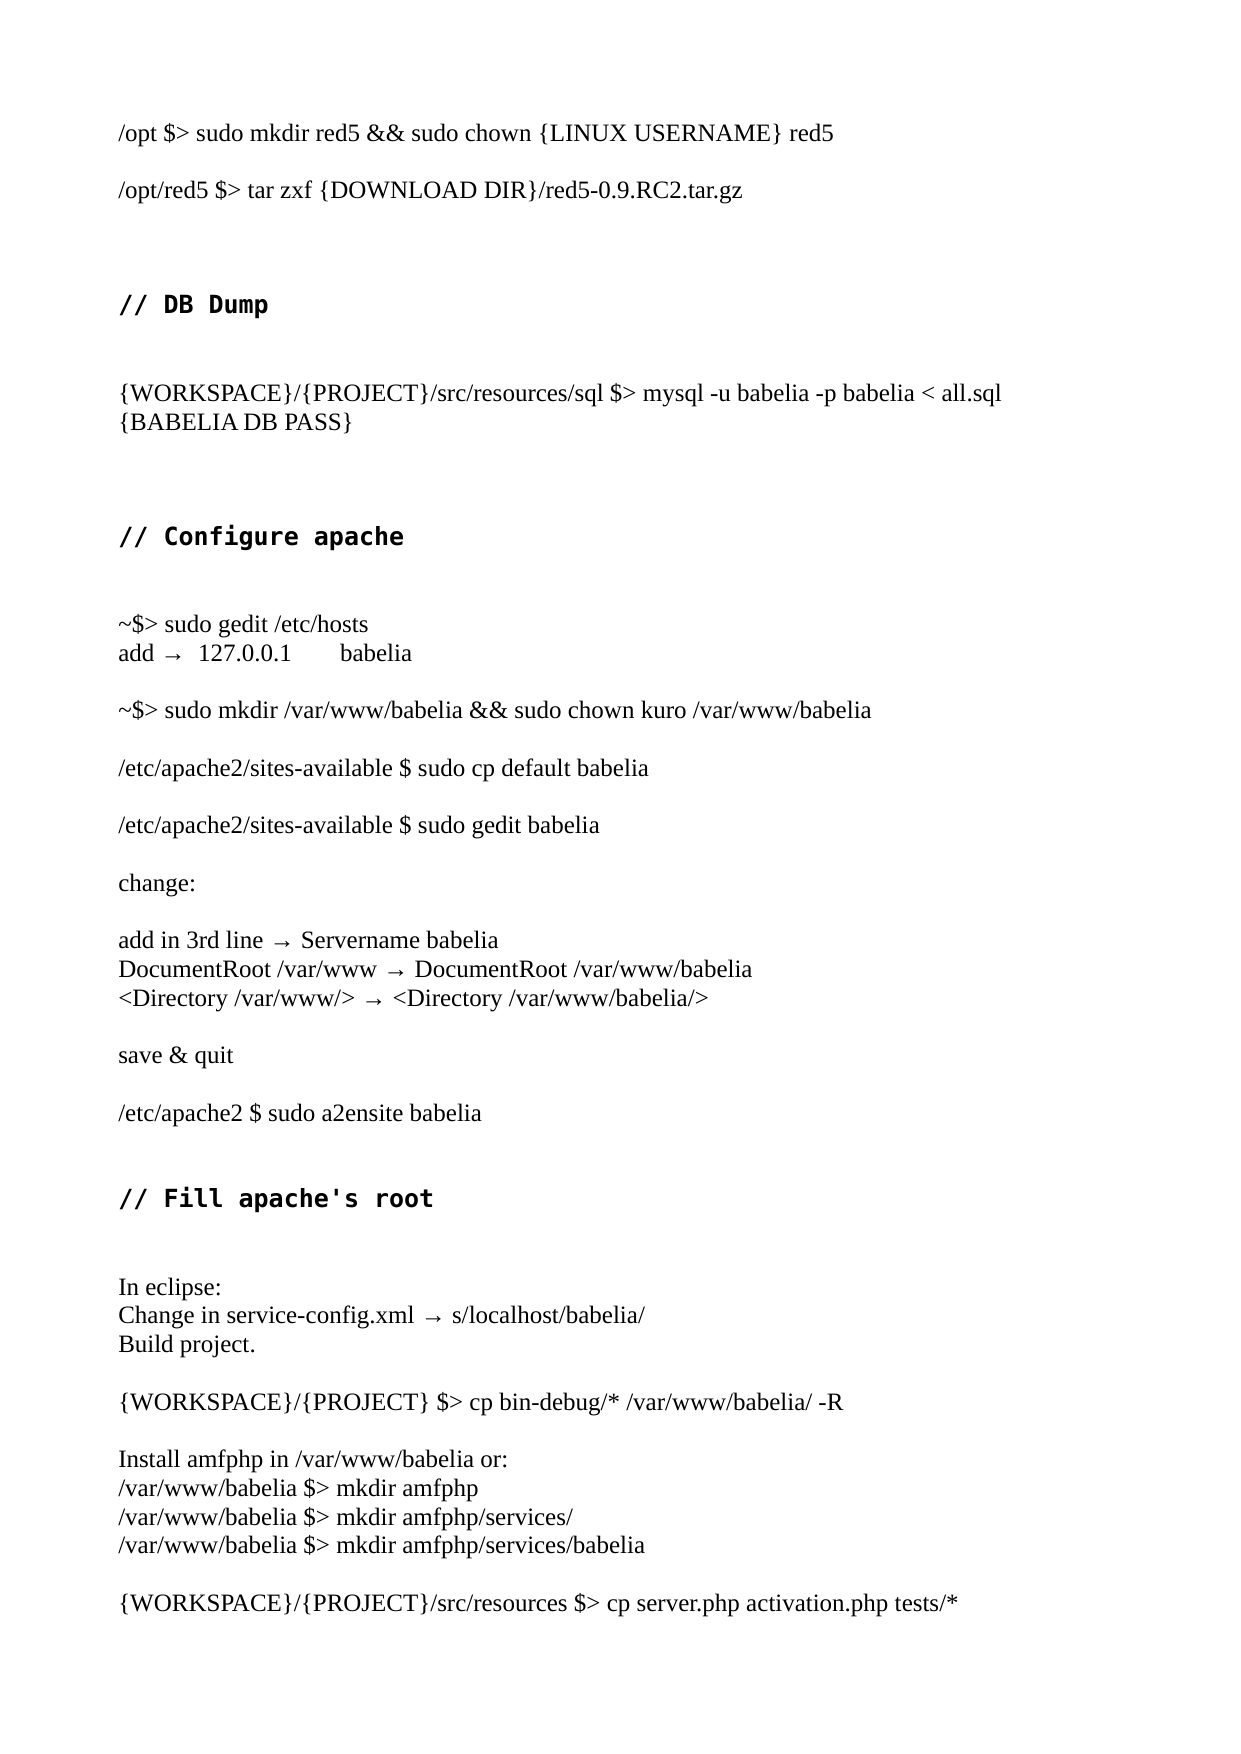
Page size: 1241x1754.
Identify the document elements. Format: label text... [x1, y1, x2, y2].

text {BABELIA DB PASS} [118, 407, 1122, 436]
text // DB Dump [118, 291, 1122, 320]
text Change in service-config.xml → s/localhost/babelia/ [118, 1300, 1122, 1329]
text /opt $> sudo mkdir red5 && sudo chown {LINUX USERNAME} red5 [118, 118, 1122, 147]
text ~$> sudo gedit /etc/hosts [118, 609, 1122, 638]
text {WORKSPACE}/{PROJECT}/src/resources/sql $> mysql -u babelia -p babelia < all.sql [118, 378, 1122, 407]
text /var/www/babelia $> mkdir amfphp [118, 1473, 1122, 1502]
text DocumentRoot /var/www → DocumentRoot /var/www/babelia [118, 954, 1122, 983]
text /etc/apache2 $ sudo a2ensite babelia [118, 1098, 1122, 1127]
text Install amfphp in /var/www/babelia or: [118, 1444, 1122, 1473]
text /opt/red5 $> tar zxf {DOWNLOAD DIR}/red5-0.9.RC2.tar.gz [118, 176, 1122, 204]
text add → 127.0.0.1 babelia [118, 638, 1122, 667]
text ~$> sudo mkdir /var/www/babelia && sudo chown kuro /var/www/babelia [118, 695, 1122, 724]
text {WORKSPACE}/{PROJECT}/src/resources $> cp server.php activation.php tests/* [118, 1588, 1122, 1617]
text <Directory /var/www/> → <Directory /var/www/babelia/> [118, 983, 1122, 1012]
text /var/www/babelia $> mkdir amfphp/services/babelia [118, 1530, 1122, 1559]
text /var/www/babelia $> mkdir amfphp/services/ [118, 1502, 1122, 1530]
text save & quit [118, 1040, 1122, 1069]
text // Configure apache [118, 522, 1122, 551]
text /etc/apache2/sites-available $ sudo gedit babelia [118, 810, 1122, 839]
text Build project. [118, 1329, 1122, 1358]
text add in 3rd line → Servername babelia [118, 925, 1122, 954]
text In eclipse: [118, 1272, 1122, 1300]
text {WORKSPACE}/{PROJECT} $> cp bin-debug/* /var/www/babelia/ -R [118, 1387, 1122, 1415]
text /etc/apache2/sites-available $ sudo cp default babelia [118, 753, 1122, 782]
text // Fill apache's root [118, 1184, 1122, 1213]
text change: [118, 868, 1122, 897]
